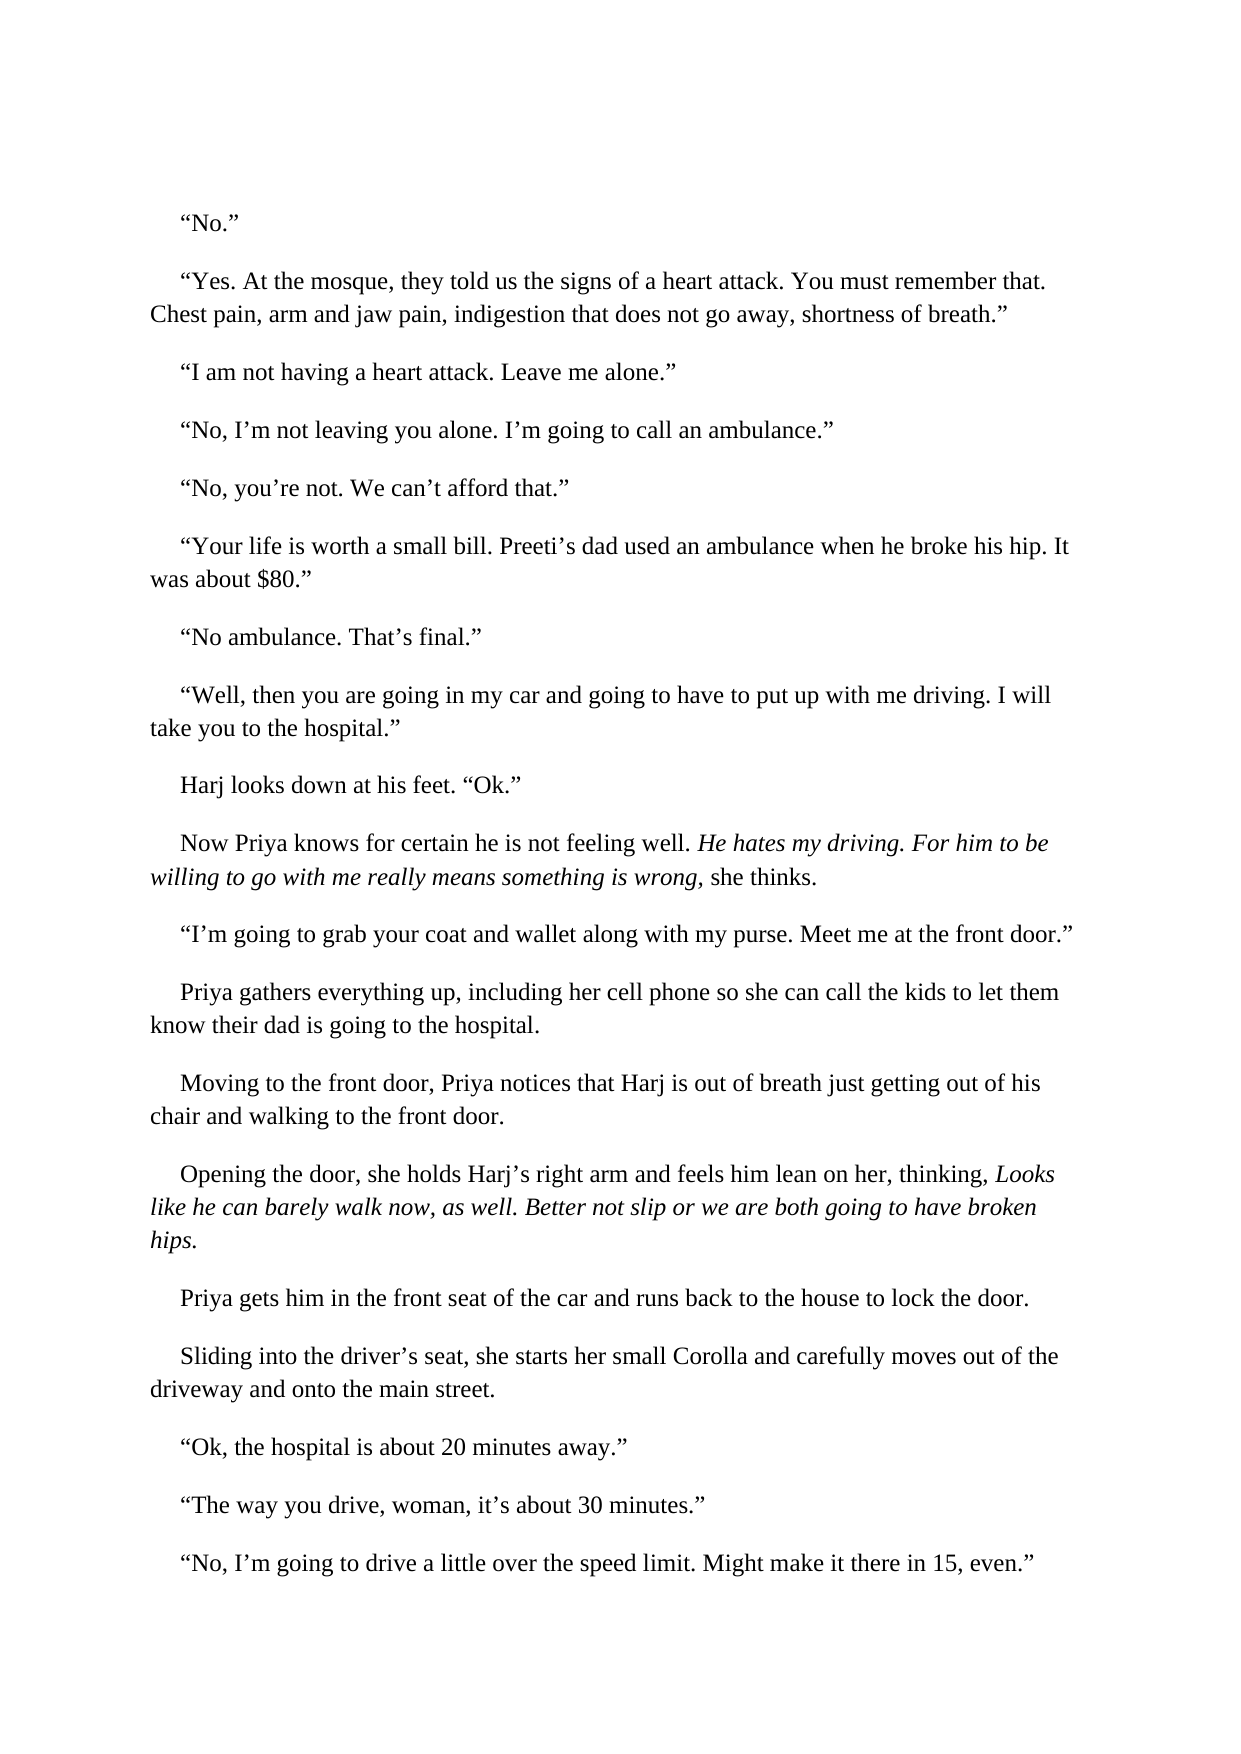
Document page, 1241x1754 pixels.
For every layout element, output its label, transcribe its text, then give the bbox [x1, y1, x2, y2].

text “No, I’m going to drive a little over the speed limit. Might make it there in 15, even.” [150, 1548, 1090, 1577]
text “No.” [150, 208, 1090, 237]
text Opening the door, she holds Harj’s right arm and feels him lean on her, thinking, Looks like he can barely walk now, as well. Better not slip or we are both going to have broken hips. [150, 1159, 1090, 1254]
text Harj looks down at his feet. “Ok.” [150, 771, 1090, 799]
text “No, you’re not. We can’t afford that.” [150, 473, 1090, 502]
text Priya gets him in the front seat of the car and runs back to the house to lock the door. [150, 1283, 1090, 1312]
text Now Priya knows for certain he is not feeling well. He hates my driving. For him to be willing to go with me really means something is wrong, she thinks. [150, 828, 1090, 890]
text “The way you drive, woman, it’s about 30 minutes.” [150, 1490, 1090, 1519]
text “Ok, the hospital is about 20 minutes away.” [150, 1432, 1090, 1461]
text Priya gathers everything up, including her cell phone so she can call the kids to let them know their dad is going to the hospital. [150, 977, 1090, 1039]
text “No ambulance. That’s final.” [150, 622, 1090, 651]
text Sliding into the driver’s seat, she starts her small Corolla and carefully moves out of the driveway and onto the main street. [150, 1341, 1090, 1403]
text “Yes. At the mosque, they told us the signs of a heart attack. You must remember that. Chest pain, arm and jaw pain, indigestion that does not go away, shortness of breath.” [150, 266, 1090, 328]
text “Well, then you are going in my car and going to have to put up with me driving. I will take you to the hospital.” [150, 680, 1090, 741]
text “I’m going to grab your coat and wallet along with my purse. Meet me at the front door.” [150, 919, 1090, 948]
text “Your life is worth a small bill. Preeti’s dad used an ambulance when he broke his hip. It was about $80.” [150, 531, 1090, 593]
text Moving to the front door, Priya notices that Harj is out of breath just getting out of his chair and walking to the front door. [150, 1068, 1090, 1130]
text “I am not having a heart attack. Leave me alone.” [150, 357, 1090, 386]
text “No, I’m not leaving you alone. I’m going to call an ambulance.” [150, 415, 1090, 444]
